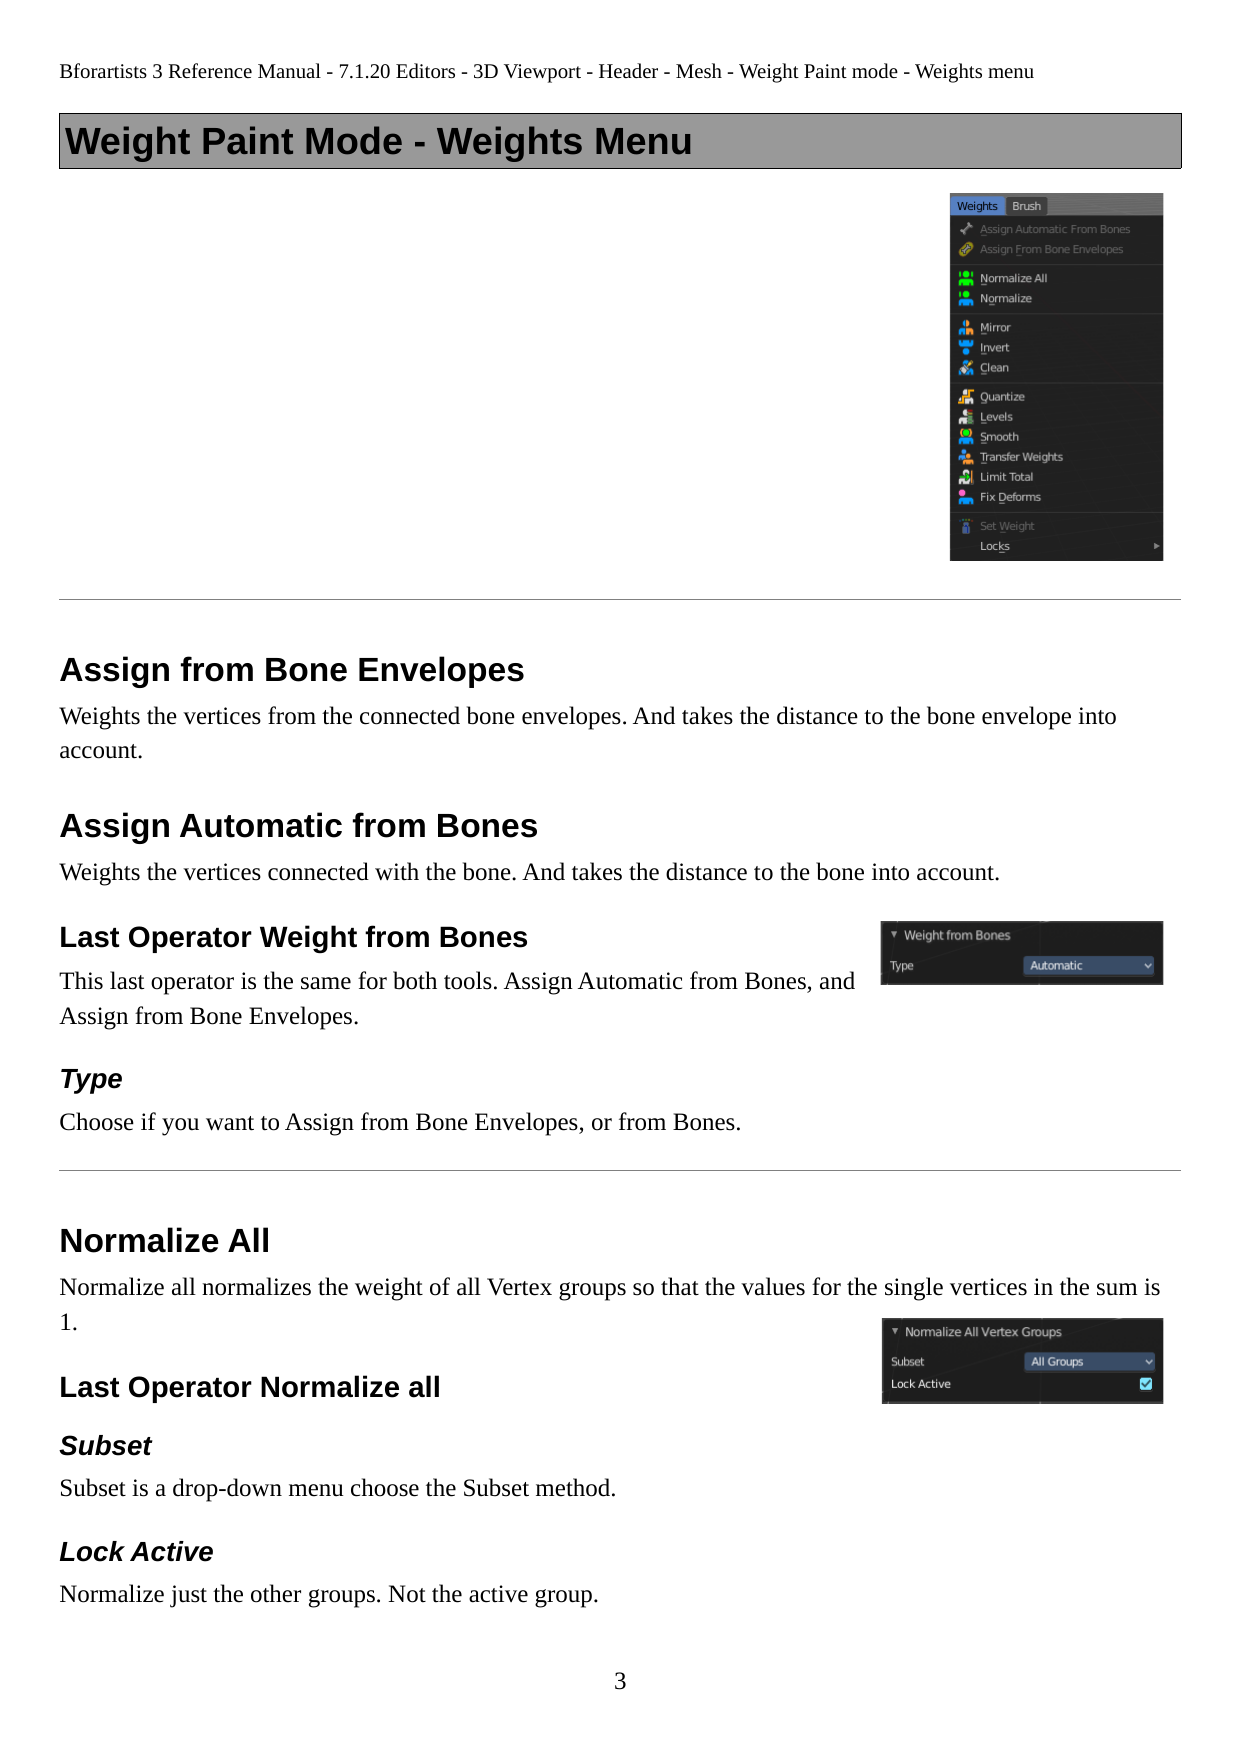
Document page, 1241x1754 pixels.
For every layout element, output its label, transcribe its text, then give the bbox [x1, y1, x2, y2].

text Subset is a drop-down menu choose the Subset method. [59, 1473, 1181, 1502]
picture [880, 921, 1164, 985]
text Normalize all normalizes the weight of all Vertex groups so that the values for the single vertices in the sum is 1. [59, 1272, 1181, 1335]
picture [881, 1318, 1164, 1404]
text Weights the vertices from the connected bone envelopes. And takes the distance to the bone envelope into account. [59, 701, 1181, 764]
subtitle Type [59, 1062, 1181, 1094]
subtitle Normalize All [59, 1221, 1181, 1259]
subtitle [1164, 1370, 1181, 1404]
text Weights the vertices connected with the bone. And takes the distance to the bone into account. [59, 857, 1181, 885]
subtitle Lock Active [59, 1535, 1181, 1567]
subtitle Assign Automatic from Bones [59, 805, 1181, 844]
picture [949, 193, 1164, 561]
subtitle Last Operator Normalize all [59, 1370, 881, 1404]
text This last operator is the same for both tools. Assign Automatic from Bones, and Assign from Bone Envelopes. [59, 966, 1181, 1030]
text Choose if you want to Assign from Bone Envelopes, or from Bones. [59, 1107, 1181, 1136]
text Normalize just the other groups. Not the active group. [59, 1579, 1181, 1608]
subtitle Subset [59, 1429, 1181, 1461]
subtitle Last Operator Weight from Bones [59, 920, 1181, 954]
table_header Weight Paint Mode - Weights Menu [60, 114, 1181, 168]
subtitle Assign from Bone Envelopes [59, 650, 1181, 688]
